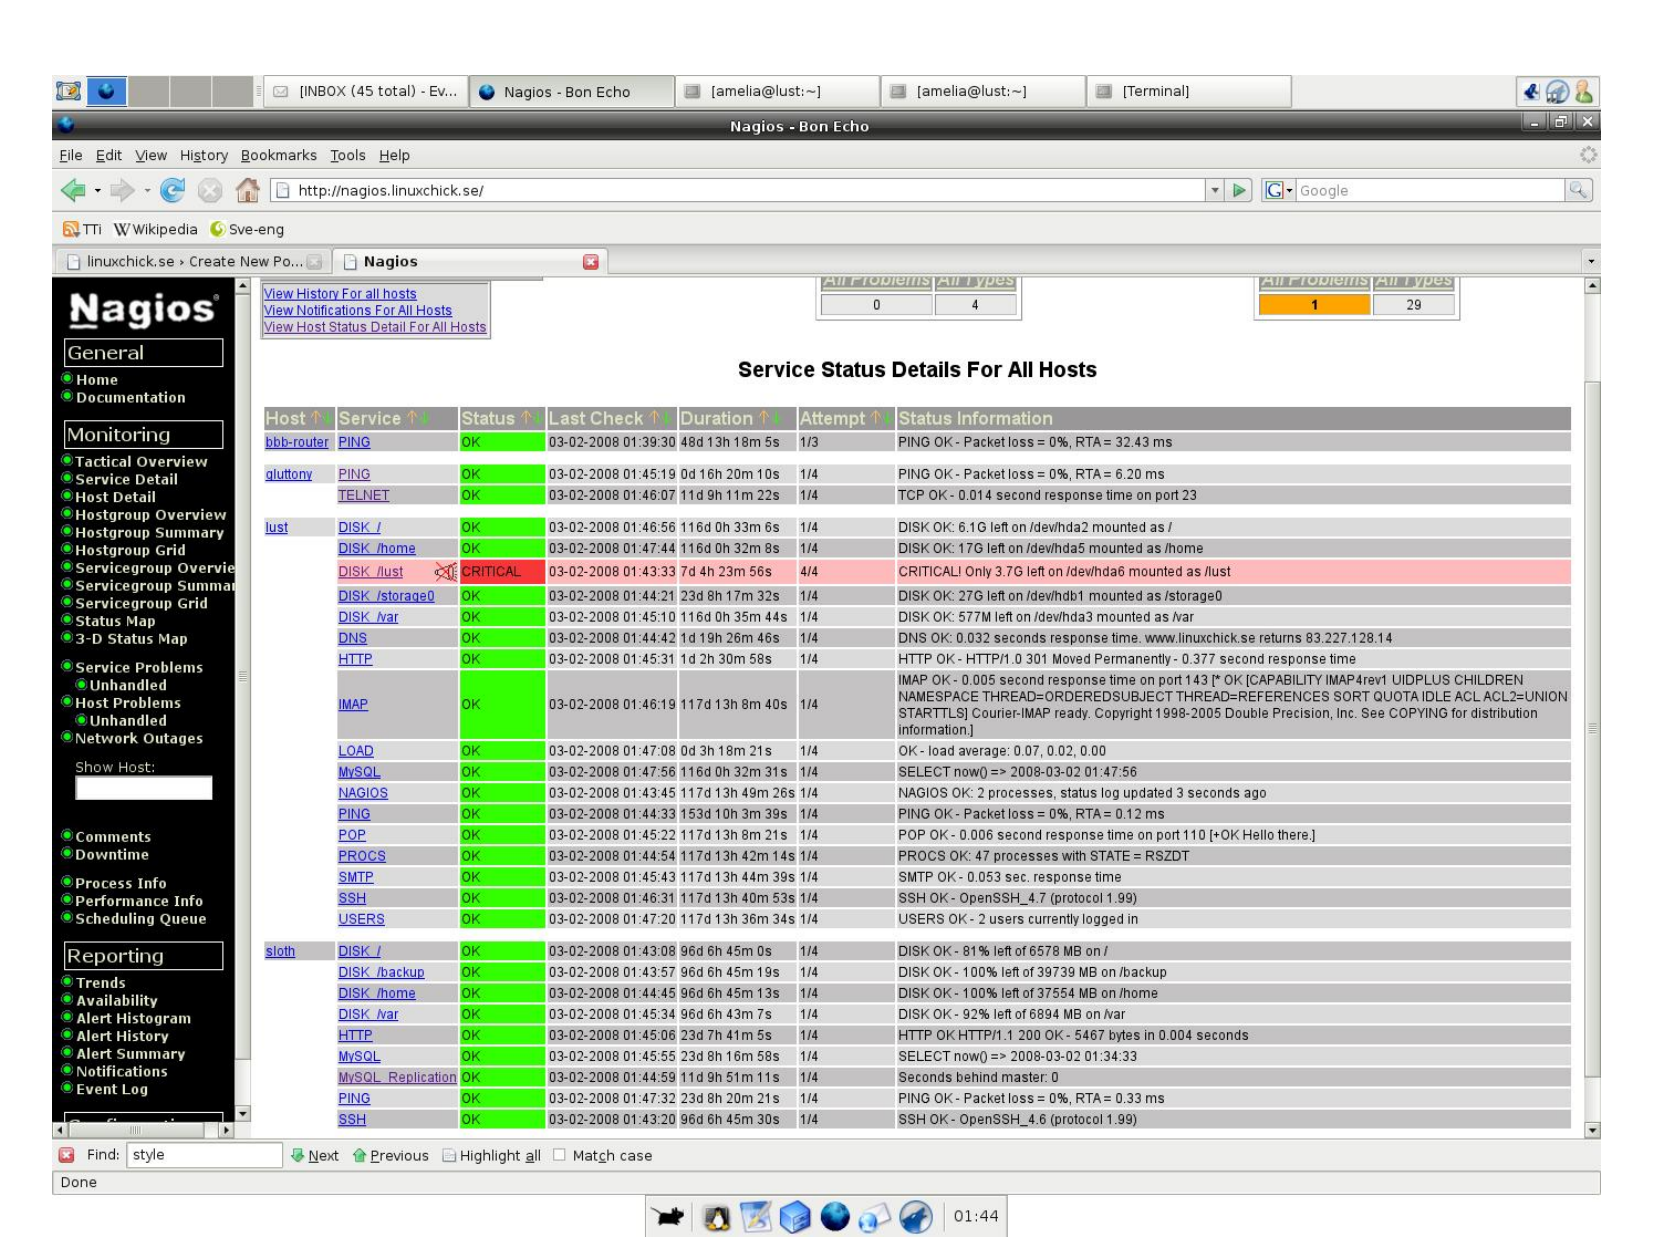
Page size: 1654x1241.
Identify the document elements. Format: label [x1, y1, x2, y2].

picture [52, 75, 1601, 1237]
